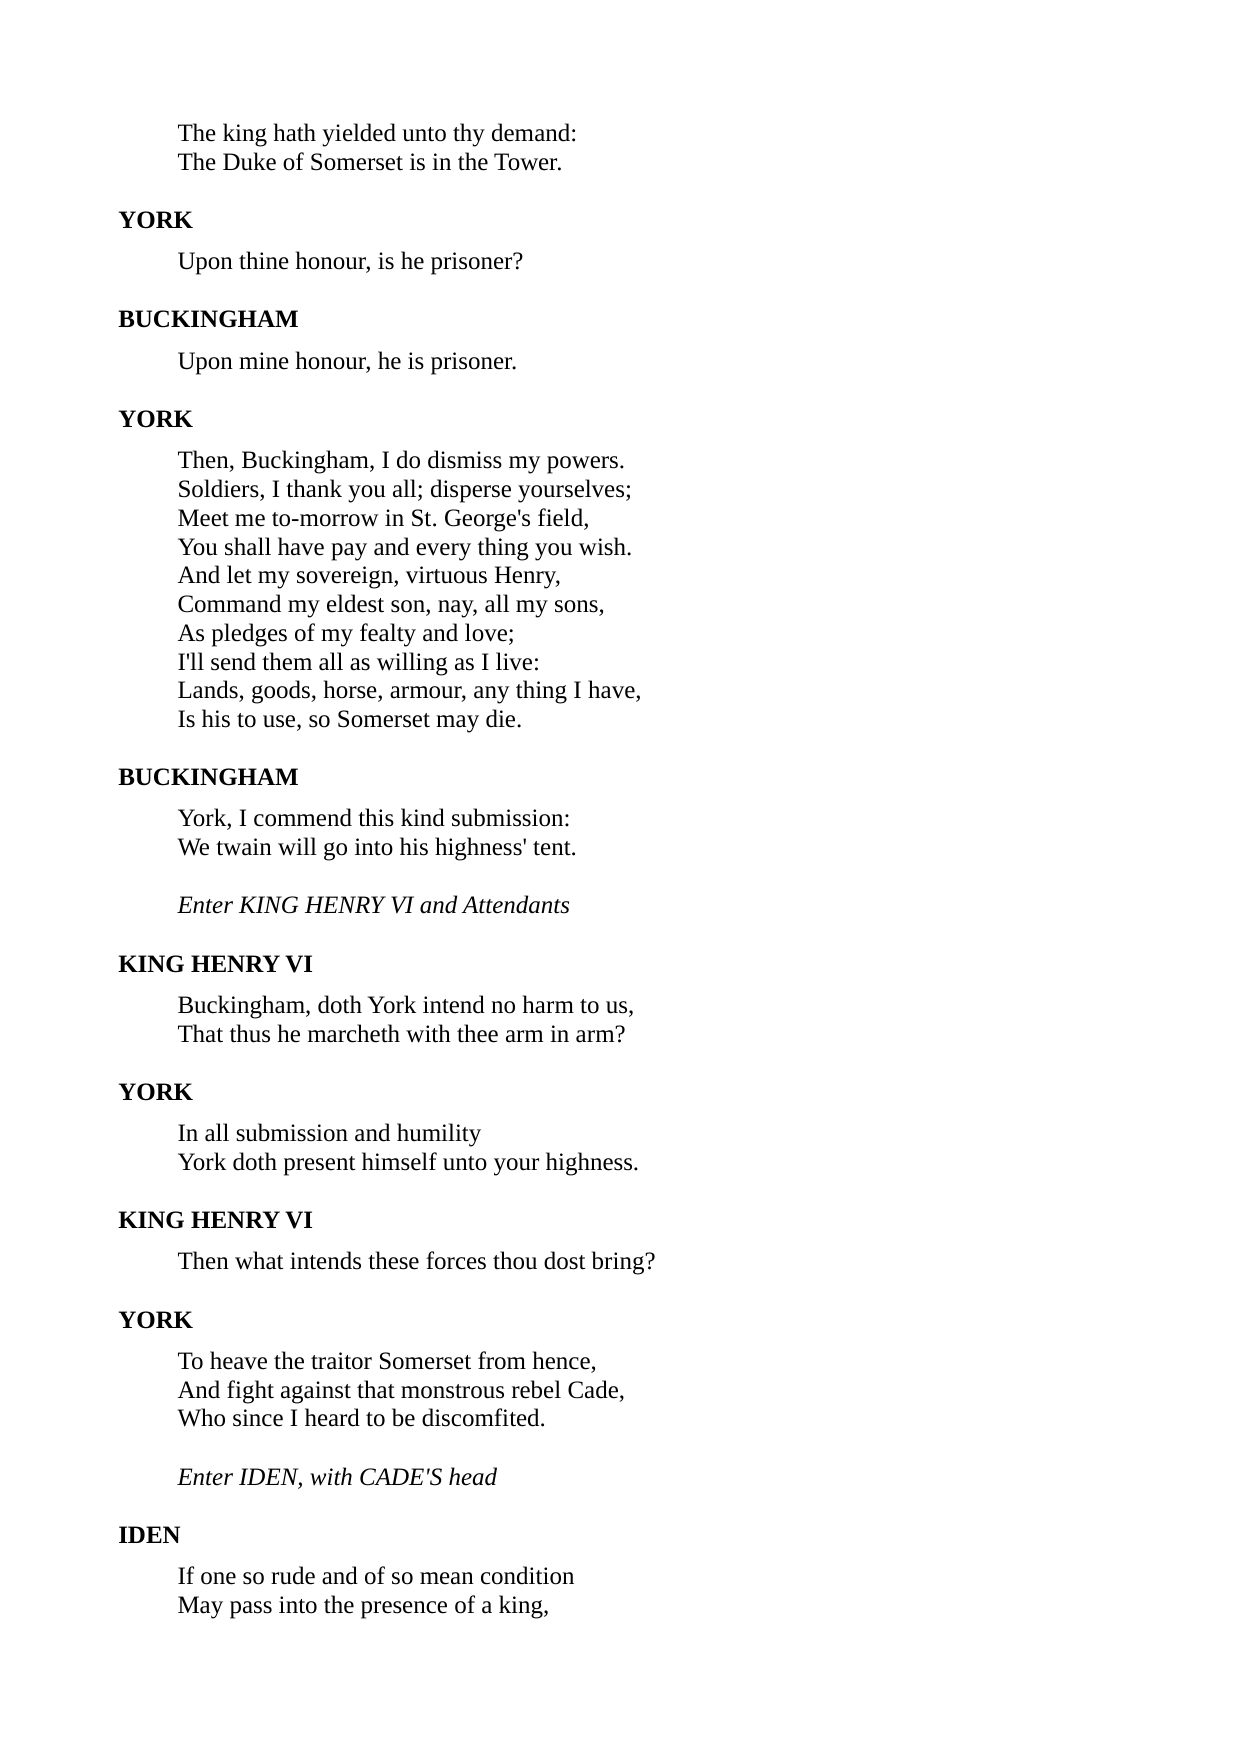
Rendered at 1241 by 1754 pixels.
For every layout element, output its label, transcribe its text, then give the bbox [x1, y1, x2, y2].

text YORK [118, 205, 1122, 234]
text BUCKINGHAM [118, 762, 1122, 791]
text If one so rude and of so mean condition May pass into the presence of a king, [177, 1561, 1063, 1619]
text The king hath yielded unto thy demand: The Duke of Somerset is in the Tower. [177, 118, 1063, 176]
text Upon mine honour, he is prisoner. [177, 346, 1063, 374]
text IDEN [118, 1520, 1122, 1549]
text To heave the traitor Somerset from hence, And fight against that monstrous rebel Cade, Who since I heard to be discomfited. [177, 1346, 1063, 1432]
text YORK [118, 404, 1122, 433]
text Enter IDEN, with CADE'S head [177, 1462, 1063, 1490]
text Then, Buckingham, I do dismiss my powers. Soldiers, I thank you all; disperse yourselves; Meet me to-morrow in St. George's field, You shall have pay and every thing you wish. And let my sovereign, virtuous Henry, Command my eldest son, nay, all my sons, As pledges of my fealty and love; I'll send them all as willing as I live: Lands, goods, horse, armour, any thing I have, Is his to use, so Somerset may die. [177, 445, 1063, 733]
text York, I commend this kind submission: We twain will go into his highness' tent. [177, 803, 1063, 861]
text YORK [118, 1077, 1122, 1106]
text Enter KING HENRY VI and Attendants [177, 891, 1063, 919]
text BUCKINGHAM [118, 304, 1122, 333]
text YORK [118, 1305, 1122, 1333]
text In all submission and humility York doth present himself unto your highness. [177, 1118, 1063, 1176]
text KING HENRY VI [118, 1205, 1122, 1234]
text Upon thine honour, is he prisoner? [177, 246, 1063, 275]
text Buckingham, doth York intend no harm to us, That thus he marcheth with thee arm in arm? [177, 990, 1063, 1047]
text Then what intends these forces thou dost bring? [177, 1246, 1063, 1275]
text KING HENRY VI [118, 949, 1122, 977]
